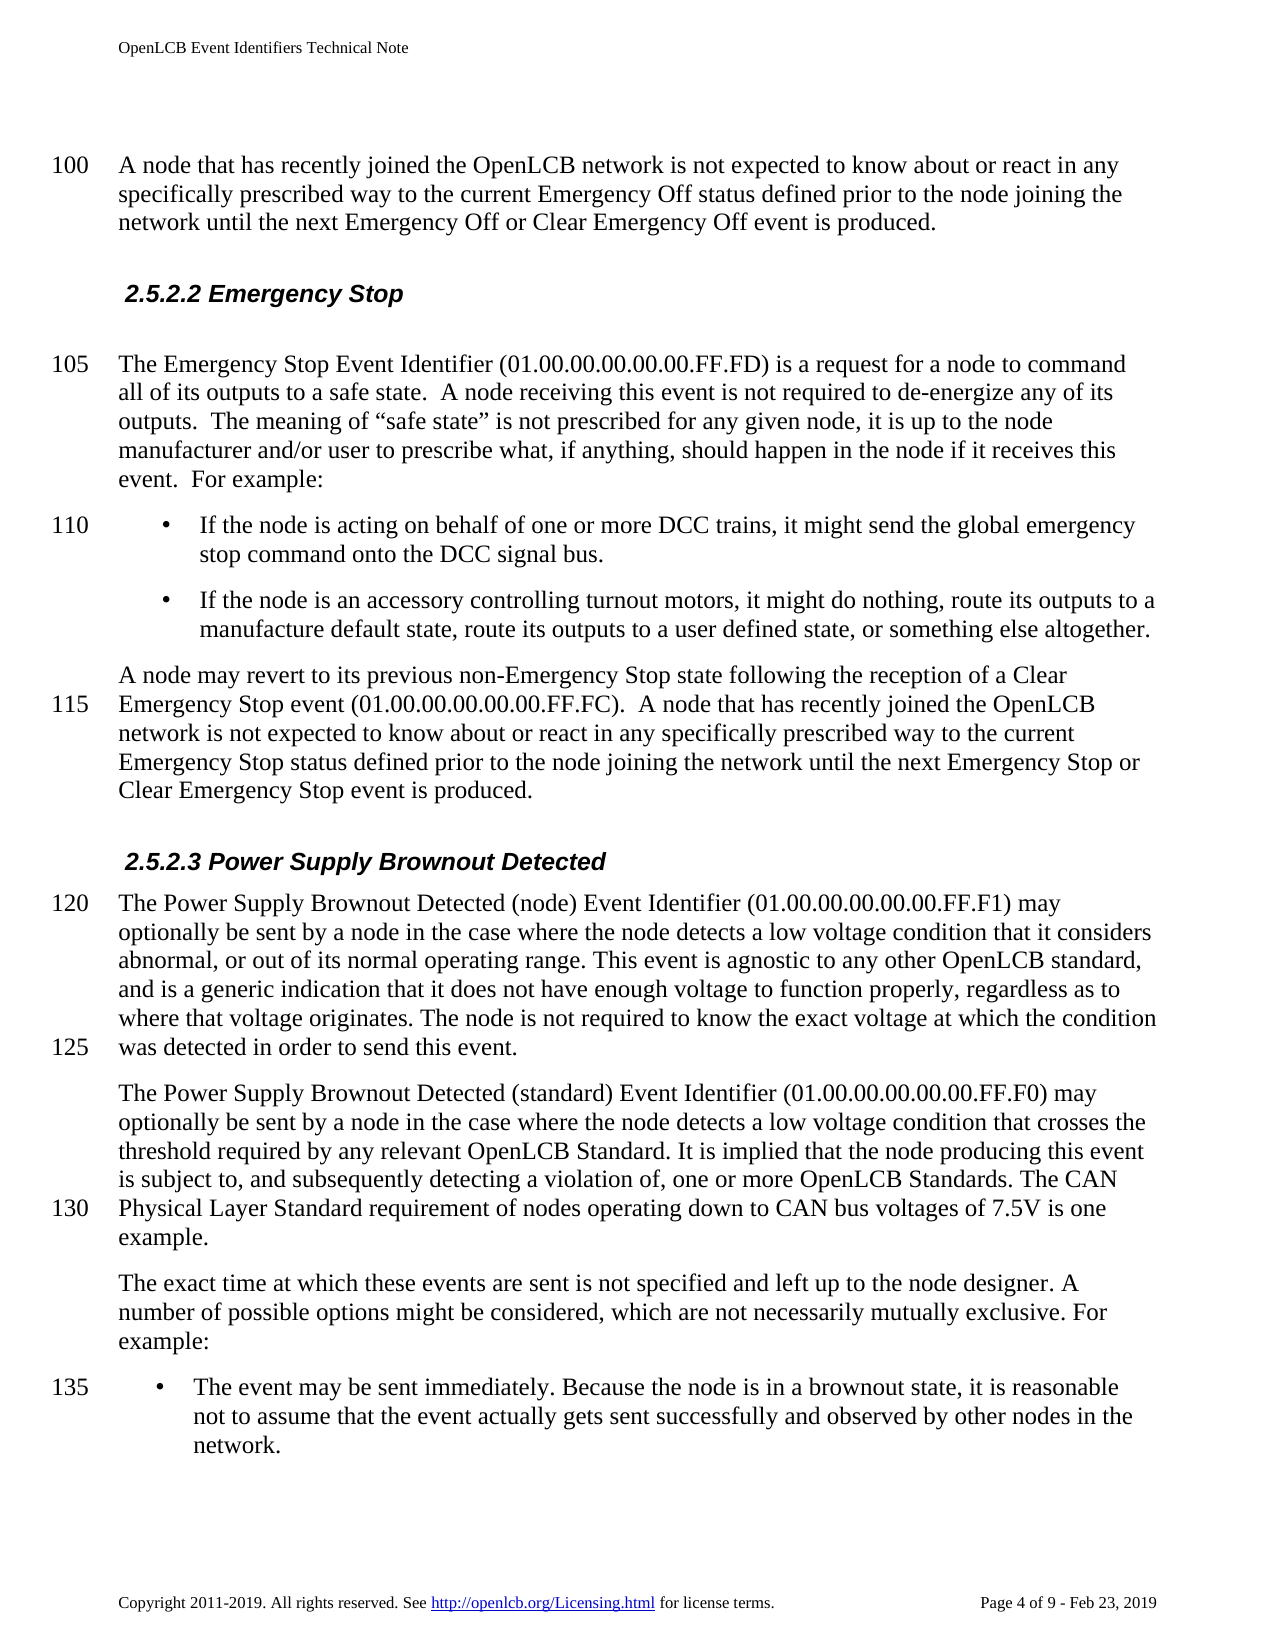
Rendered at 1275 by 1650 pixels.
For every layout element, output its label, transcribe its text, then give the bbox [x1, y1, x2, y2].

text The Emergency Stop Event Identifier (01.00.00.00.00.00.FF.FD) is a request for a node to command all of its outputs to a safe state. A node receiving this event is not required to de-energize any of its outputs. The meaning of “safe state” is not prescribed for any given node, it is up to the node manufacturer and/or user to prescribe what, if anything, should happen in the node if it receives this event. For example: [118, 349, 1157, 492]
subtitle Power Supply Brownout Detected [118, 847, 1157, 876]
list If the node is acting on behalf of one or more DCC trains, it might send the global emergency stop command onto the DCC signal bus. [162, 510, 1157, 568]
text A node that has recently joined the OpenLCB network is not expected to know about or react in any specifically prescribed way to the current Emergency Off status defined prior to the node joining the network until the next Emergency Off or Clear Emergency Off event is produced. [118, 150, 1157, 236]
list If the node is an accessory controlling turnout motors, it might do nothing, route its outputs to a manufacture default state, route its outputs to a user defined state, or something else altogether. [162, 585, 1157, 643]
text A node may revert to its previous non-Emergency Stop state following the reception of a Clear Emergency Stop event (01.00.00.00.00.00.FF.FC). A node that has recently joined the OpenLCB network is not expected to know about or react in any specifically prescribed way to the current Emergency Stop status defined prior to the node joining the network until the next Emergency Stop or Clear Emergency Stop event is produced. [118, 661, 1157, 804]
list The event may be sent immediately. Because the node is in a brownout state, it is reasonable not to assume that the event actually gets sent successfully and observed by other nodes in the network. [156, 1372, 1157, 1459]
text The Power Supply Brownout Detected (standard) Event Identifier (01.00.00.00.00.00.FF.F0) may optionally be sent by a node in the case where the node detects a low voltage condition that crosses the threshold required by any relevant OpenLCB Standard. It is implied that the node producing this event is subject to, and subsequently detecting a violation of, one or more OpenLCB Standards. The CAN Physical Layer Standard requirement of nodes operating down to CAN bus voltages of 7.5V is one example. [118, 1078, 1157, 1251]
text The Power Supply Brownout Detected (node) Event Identifier (01.00.00.00.00.00.FF.F1) may optionally be sent by a node in the case where the node detects a low voltage condition that it considers abnormal, or out of its normal operating range. This event is agnostic to any other OpenLCB standard, and is a generic indication that it does not have enough voltage to function properly, regardless as to where that voltage originates. The node is not required to know the exact voltage at which the condition was detected in order to send this event. [118, 888, 1157, 1061]
subtitle Emergency Stop [118, 279, 1157, 307]
text The exact time at which these events are sent is not specified and left up to the node designer. A number of possible options might be considered, which are not necessarily mutually exclusive. For example: [118, 1268, 1157, 1355]
